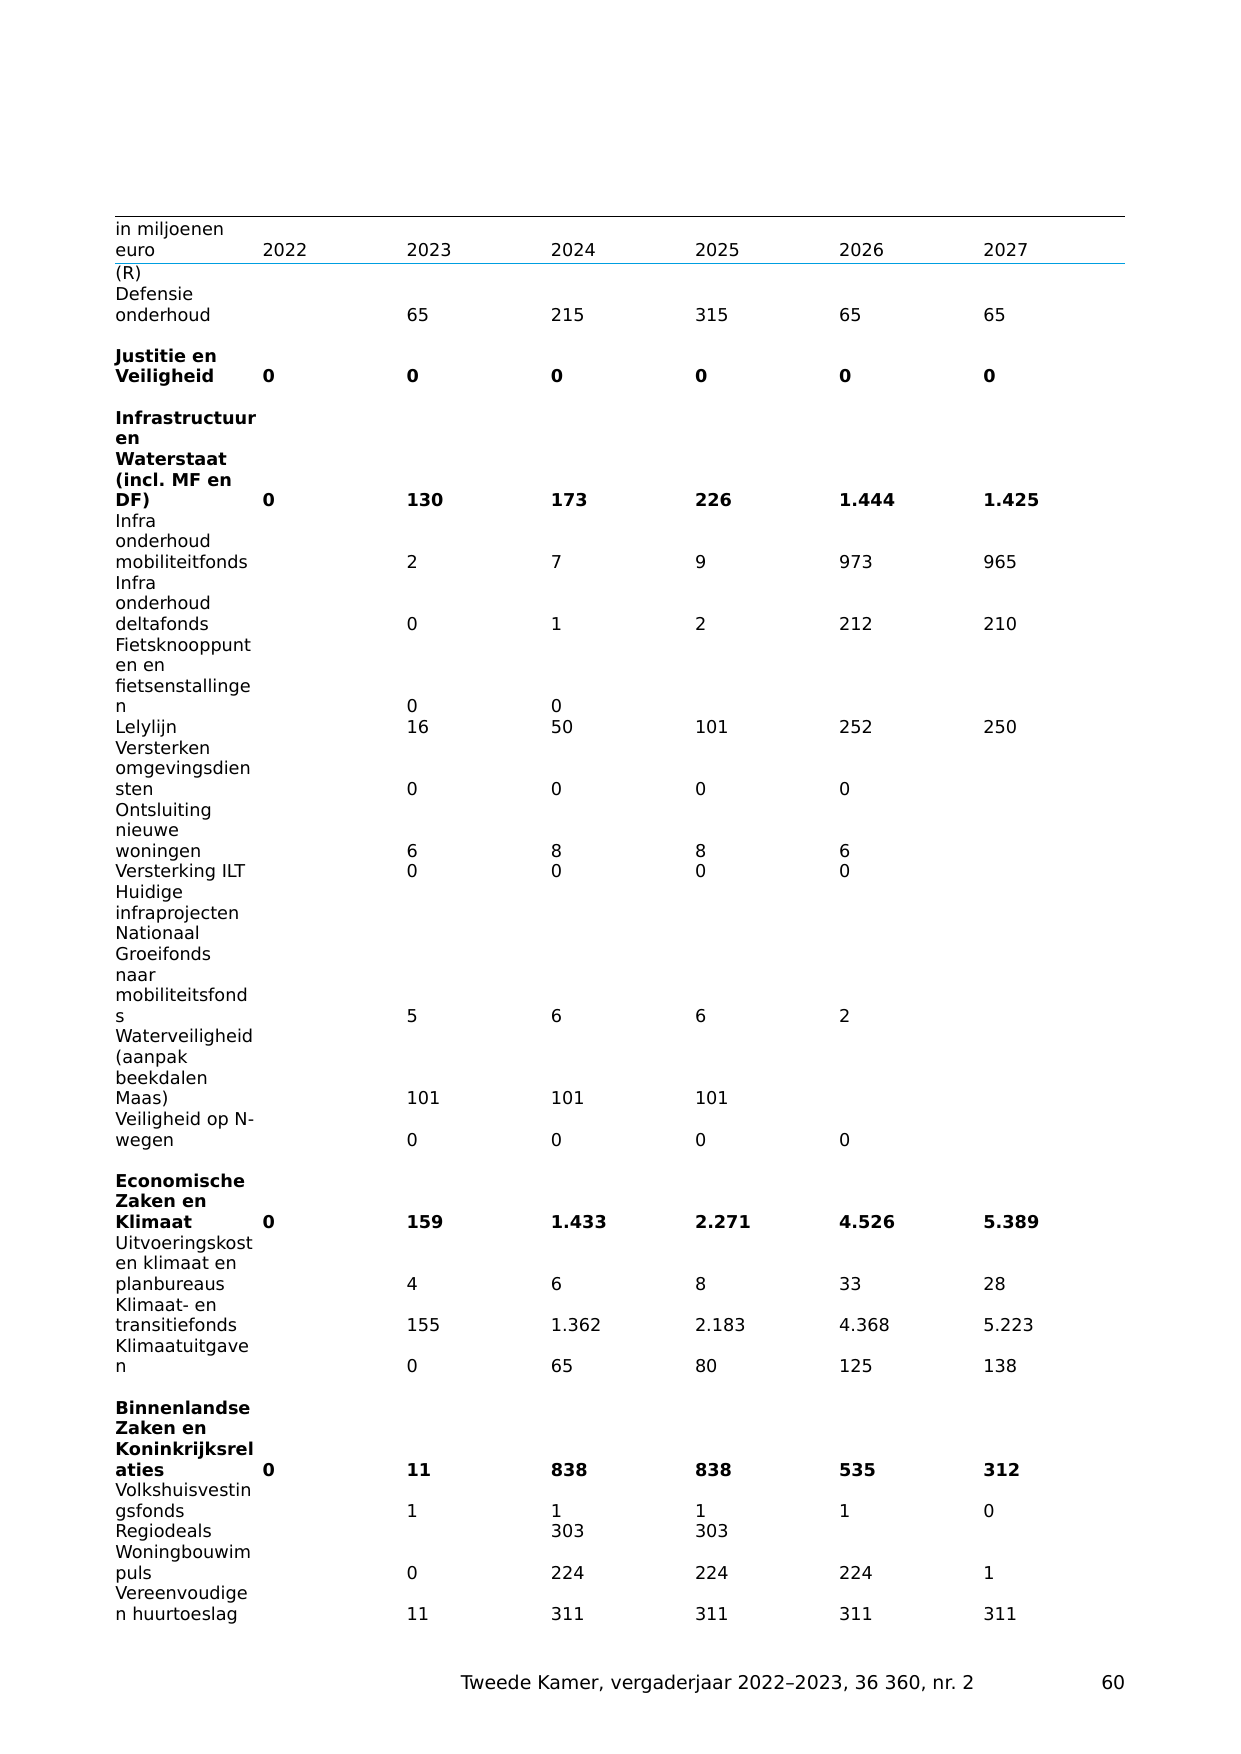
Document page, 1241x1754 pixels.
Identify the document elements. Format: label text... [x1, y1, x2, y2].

table_cell 226 [692, 408, 836, 511]
table_cell 210 [980, 573, 1125, 634]
table_cell Justitie en Veiligheid [115, 346, 259, 387]
table_cell 0 [980, 1480, 1125, 1521]
table_cell 0 [404, 1109, 548, 1150]
table_cell [836, 1377, 980, 1398]
table_cell 224 [836, 1542, 980, 1583]
table_cell [836, 387, 980, 408]
table_cell 2 [404, 511, 548, 573]
table_cell Woningbouwimpuls [115, 1542, 259, 1583]
table_cell 101 [692, 1026, 836, 1109]
table_cell [259, 635, 403, 717]
table_cell 101 [692, 717, 836, 738]
table_cell 8 [692, 1233, 836, 1294]
table_cell [404, 264, 548, 284]
table_cell 159 [404, 1171, 548, 1233]
table_cell 312 [980, 1398, 1125, 1480]
table_cell [980, 387, 1125, 408]
table_cell Infra onderhoud mobiliteitfonds [115, 511, 259, 573]
table_cell 80 [692, 1336, 836, 1377]
table_cell [259, 738, 403, 799]
table_cell Fietsknooppunten en fietsenstallingen [115, 635, 259, 717]
table_cell 0 [836, 861, 980, 882]
table_cell Waterveiligheid (aanpak beekdalen Maas) [115, 1026, 259, 1109]
table_cell [548, 387, 692, 408]
table_cell 65 [548, 1336, 692, 1377]
table_cell [980, 800, 1125, 861]
table_cell [404, 1377, 548, 1398]
table_cell 0 [404, 346, 548, 387]
table_cell [115, 1377, 259, 1398]
table_cell [259, 325, 403, 346]
table_cell 2.271 [692, 1171, 836, 1233]
table_cell 315 [692, 284, 836, 325]
table_cell [980, 264, 1125, 284]
table_cell 173 [548, 408, 692, 511]
table_cell 311 [980, 1583, 1125, 1624]
table_cell 1 [548, 1480, 692, 1521]
table_cell Infra onderhoud deltafonds [115, 573, 259, 634]
table_cell [259, 1336, 403, 1377]
table_cell 0 [548, 346, 692, 387]
table_cell 8 [692, 800, 836, 861]
table_cell 303 [548, 1521, 692, 1542]
table_cell [692, 387, 836, 408]
table_cell 5.389 [980, 1171, 1125, 1233]
table_cell [404, 387, 548, 408]
table_cell [259, 1542, 403, 1583]
table_cell 0 [404, 635, 548, 717]
table_cell 0 [692, 861, 836, 882]
table_cell 0 [548, 861, 692, 882]
table_header Tabel 10 Resterende Coalitieakkoordmiddelen op de Aanvullende Post [115, 191, 1125, 216]
table_cell 0 [404, 1336, 548, 1377]
table_cell 28 [980, 1233, 1125, 1294]
table_cell Versterken omgevingsdiensten [115, 738, 259, 799]
table_cell [692, 635, 836, 717]
table_cell Defensie onderhoud [115, 284, 259, 325]
table_cell [115, 1150, 259, 1171]
table_cell 6 [548, 1233, 692, 1294]
table_cell 0 [692, 346, 836, 387]
table_cell 0 [259, 408, 403, 511]
table_cell [259, 1233, 403, 1294]
table_cell [980, 1521, 1125, 1542]
table_cell [259, 882, 403, 1026]
table_cell 0 [259, 346, 403, 387]
table_cell [259, 1295, 403, 1336]
table_cell [259, 284, 403, 325]
table_cell [836, 325, 980, 346]
table_cell 0 [836, 1109, 980, 1150]
table_cell [980, 635, 1125, 717]
table_cell 1.433 [548, 1171, 692, 1233]
table_cell [259, 1480, 403, 1521]
table_cell 224 [548, 1542, 692, 1583]
table_cell Economische Zaken en Klimaat [115, 1171, 259, 1233]
table_cell [259, 1026, 403, 1109]
table_cell 0 [836, 738, 980, 799]
table_cell 16 [404, 717, 548, 738]
table_cell 0 [404, 861, 548, 882]
table_cell Binnenlandse Zaken en Koninkrijksrelaties [115, 1398, 259, 1480]
table_cell 65 [980, 284, 1125, 325]
table_cell 33 [836, 1233, 980, 1294]
table_cell 535 [836, 1398, 980, 1480]
table_cell 1.444 [836, 408, 980, 511]
table_cell Huidige infraprojecten Nationaal Groeifonds naar mobiliteitsfonds [115, 882, 259, 1026]
table_cell [692, 325, 836, 346]
table_cell 50 [548, 717, 692, 738]
table_cell 311 [692, 1583, 836, 1624]
table_cell [980, 325, 1125, 346]
table_cell 7 [548, 511, 692, 573]
table_cell Veiligheid op N-wegen [115, 1109, 259, 1150]
table_cell [259, 1521, 403, 1542]
table_cell 0 [259, 1171, 403, 1233]
table_cell in miljoenen euro [115, 217, 259, 263]
table_cell [115, 387, 259, 408]
table_cell [259, 264, 403, 284]
table_cell Regiodeals [115, 1521, 259, 1542]
table_cell 130 [404, 408, 548, 511]
table_cell [259, 1109, 403, 1150]
table_cell Klimaatuitgaven [115, 1336, 259, 1377]
table_cell 65 [404, 284, 548, 325]
table_cell 6 [836, 800, 980, 861]
table_cell 0 [980, 346, 1125, 387]
table_cell [980, 882, 1125, 1026]
table_cell 65 [836, 284, 980, 325]
table_cell 0 [404, 1542, 548, 1583]
table_cell [259, 800, 403, 861]
table_cell [259, 1150, 403, 1171]
table_cell 1.362 [548, 1295, 692, 1336]
table_cell [548, 264, 692, 284]
table_cell 101 [548, 1026, 692, 1109]
table_cell 838 [548, 1398, 692, 1480]
table_cell (R) [115, 264, 259, 284]
table_cell Ontsluiting nieuwe woningen [115, 800, 259, 861]
table_cell [836, 1026, 980, 1109]
table_cell 0 [548, 1109, 692, 1150]
table_cell Versterking ILT [115, 861, 259, 882]
table_cell [404, 325, 548, 346]
table_cell 6 [548, 882, 692, 1026]
table_cell [836, 264, 980, 284]
table_cell [259, 573, 403, 634]
table_cell Volkshuisvestingsfonds [115, 1480, 259, 1521]
table_cell 2027 [980, 217, 1125, 263]
table_cell 2.183 [692, 1295, 836, 1336]
table_cell 1 [980, 1542, 1125, 1583]
table_cell 6 [404, 800, 548, 861]
table_cell 0 [259, 1398, 403, 1480]
table_cell [259, 1377, 403, 1398]
table_cell [259, 717, 403, 738]
table_cell [404, 1150, 548, 1171]
table_cell 224 [692, 1542, 836, 1583]
table_cell 0 [692, 738, 836, 799]
table_cell 0 [836, 346, 980, 387]
table_cell [548, 325, 692, 346]
table_cell 0 [548, 738, 692, 799]
table_cell [836, 635, 980, 717]
table_cell 303 [692, 1521, 836, 1542]
table_cell 2 [692, 573, 836, 634]
table_cell Vereenvoudigen huurtoeslag [115, 1583, 259, 1624]
table_cell [259, 511, 403, 573]
table_cell 8 [548, 800, 692, 861]
table_cell 155 [404, 1295, 548, 1336]
table_cell 1 [836, 1480, 980, 1521]
table_cell [692, 1150, 836, 1171]
table_cell Infrastructuur en Waterstaat (incl. MF en DF) [115, 408, 259, 511]
table_cell [836, 1150, 980, 1171]
table_cell [980, 861, 1125, 882]
table_cell 215 [548, 284, 692, 325]
table_cell 4.368 [836, 1295, 980, 1336]
table_cell Klimaat- en transitiefonds [115, 1295, 259, 1336]
table_cell 4.526 [836, 1171, 980, 1233]
table_cell 0 [692, 1109, 836, 1150]
table_cell 11 [404, 1583, 548, 1624]
table_cell 0 [404, 738, 548, 799]
table_cell [980, 1377, 1125, 1398]
table_cell 2026 [836, 217, 980, 263]
table_cell [259, 861, 403, 882]
table_cell [259, 1583, 403, 1624]
table_cell 965 [980, 511, 1125, 573]
table_cell 1.425 [980, 408, 1125, 511]
table_cell 125 [836, 1336, 980, 1377]
table_cell [115, 325, 259, 346]
table_cell Lelylijn [115, 717, 259, 738]
table_cell [692, 264, 836, 284]
table_cell 1 [692, 1480, 836, 1521]
table_cell 2023 [404, 217, 548, 263]
table_cell [980, 1026, 1125, 1109]
table_cell 101 [404, 1026, 548, 1109]
table_cell 2025 [692, 217, 836, 263]
table_cell 2024 [548, 217, 692, 263]
table_cell [404, 1521, 548, 1542]
table_cell [980, 738, 1125, 799]
table_cell 5 [404, 882, 548, 1026]
table_cell 250 [980, 717, 1125, 738]
table_cell 2022 [259, 217, 403, 263]
table_cell [548, 1377, 692, 1398]
table_cell 311 [836, 1583, 980, 1624]
table_cell 0 [404, 573, 548, 634]
table_cell [548, 1150, 692, 1171]
table_cell [836, 1521, 980, 1542]
table_cell 1 [404, 1480, 548, 1521]
table_cell 138 [980, 1336, 1125, 1377]
table_cell 0 [548, 635, 692, 717]
table_cell 212 [836, 573, 980, 634]
table_cell 11 [404, 1398, 548, 1480]
table_cell 5.223 [980, 1295, 1125, 1336]
table_cell 9 [692, 511, 836, 573]
table_cell 2 [836, 882, 980, 1026]
table_cell 1 [548, 573, 692, 634]
table_cell [980, 1109, 1125, 1150]
table_cell [692, 1377, 836, 1398]
table_cell Uitvoeringskosten klimaat en planbureaus [115, 1233, 259, 1294]
table_cell 6 [692, 882, 836, 1026]
table_cell 838 [692, 1398, 836, 1480]
table_cell 252 [836, 717, 980, 738]
table_cell 4 [404, 1233, 548, 1294]
table_cell 311 [548, 1583, 692, 1624]
table_cell [259, 387, 403, 408]
table_cell 973 [836, 511, 980, 573]
table_cell [980, 1150, 1125, 1171]
